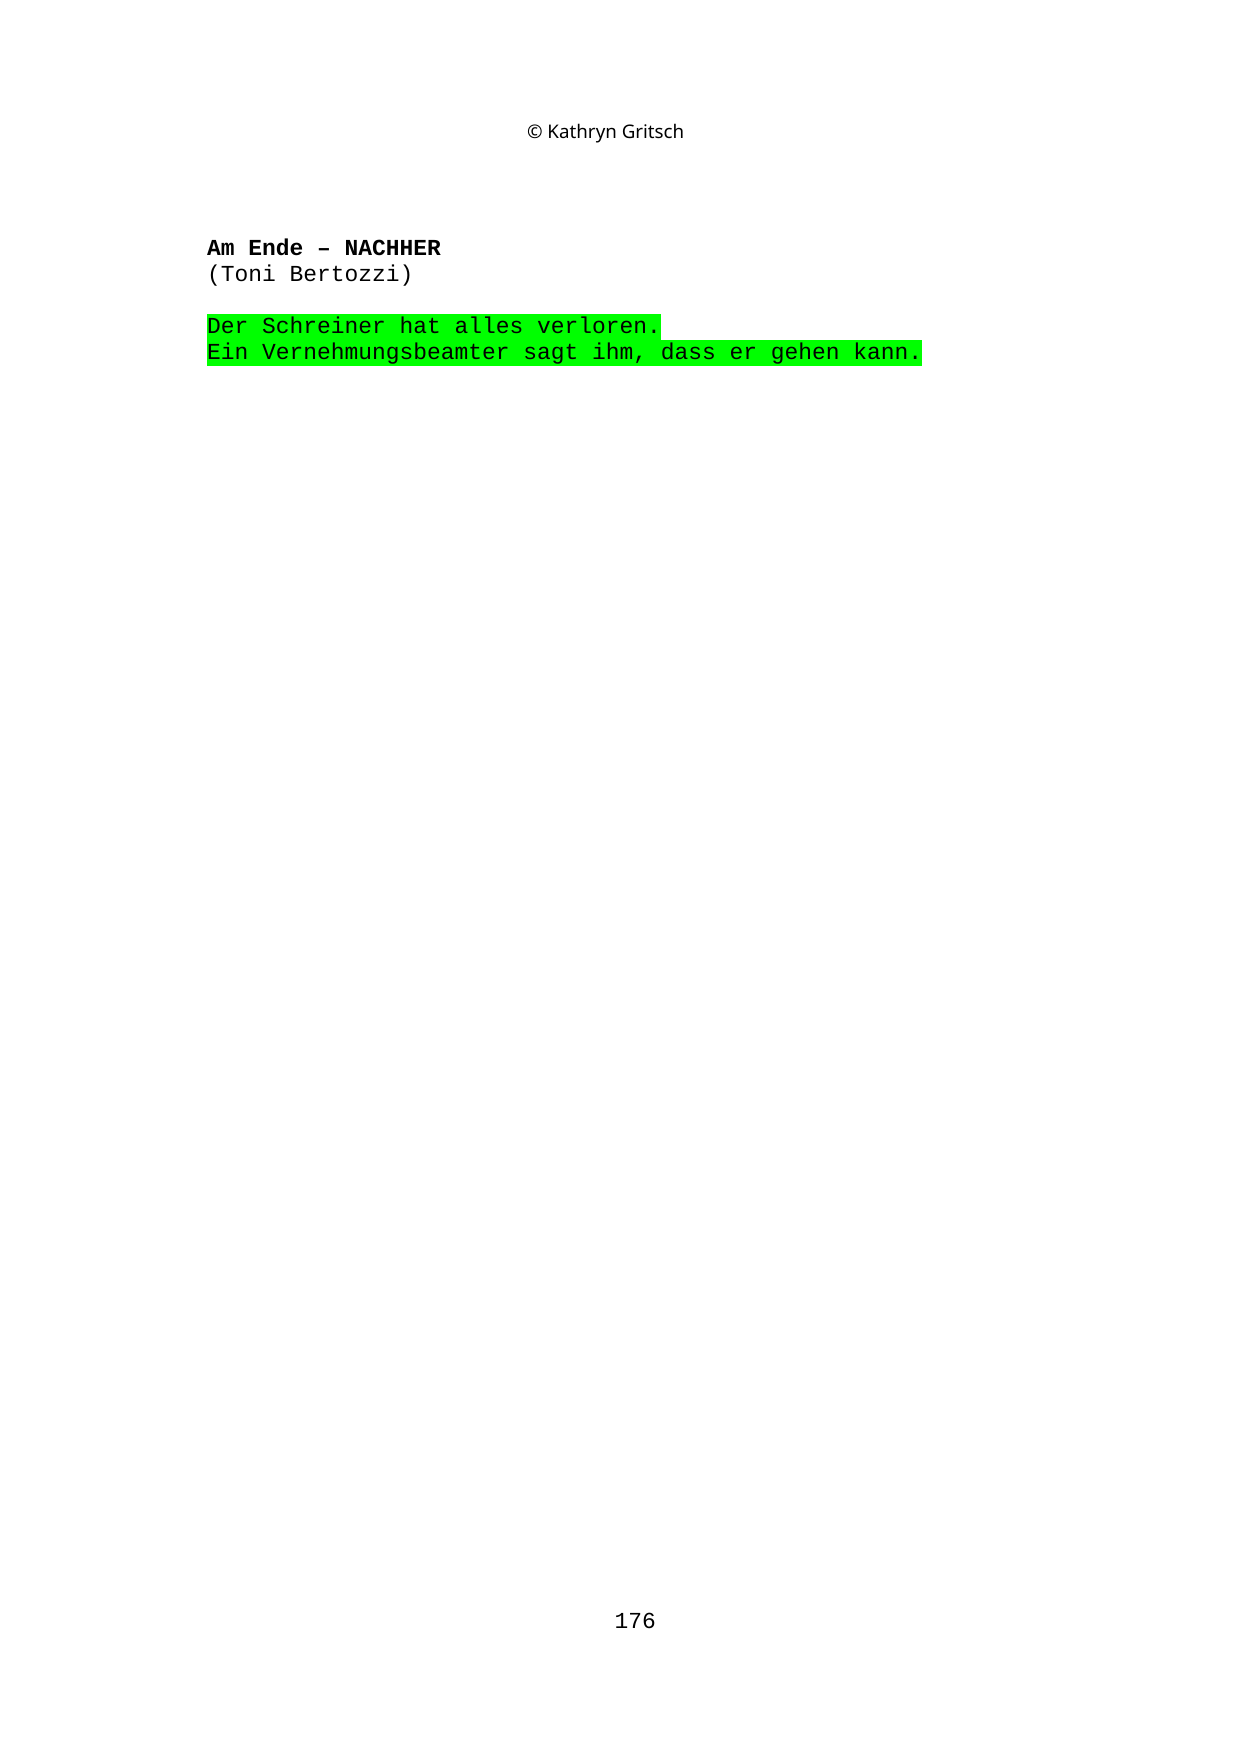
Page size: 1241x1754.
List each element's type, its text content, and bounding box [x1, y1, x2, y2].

text Am Ende – NACHHER [207, 236, 1034, 262]
text Ein Vernehmungsbeamter sagt ihm, dass er gehen kann. [207, 340, 1034, 366]
text (Toni Bertozzi) [207, 262, 1034, 288]
text Der Schreiner hat alles verloren. [207, 314, 1034, 340]
